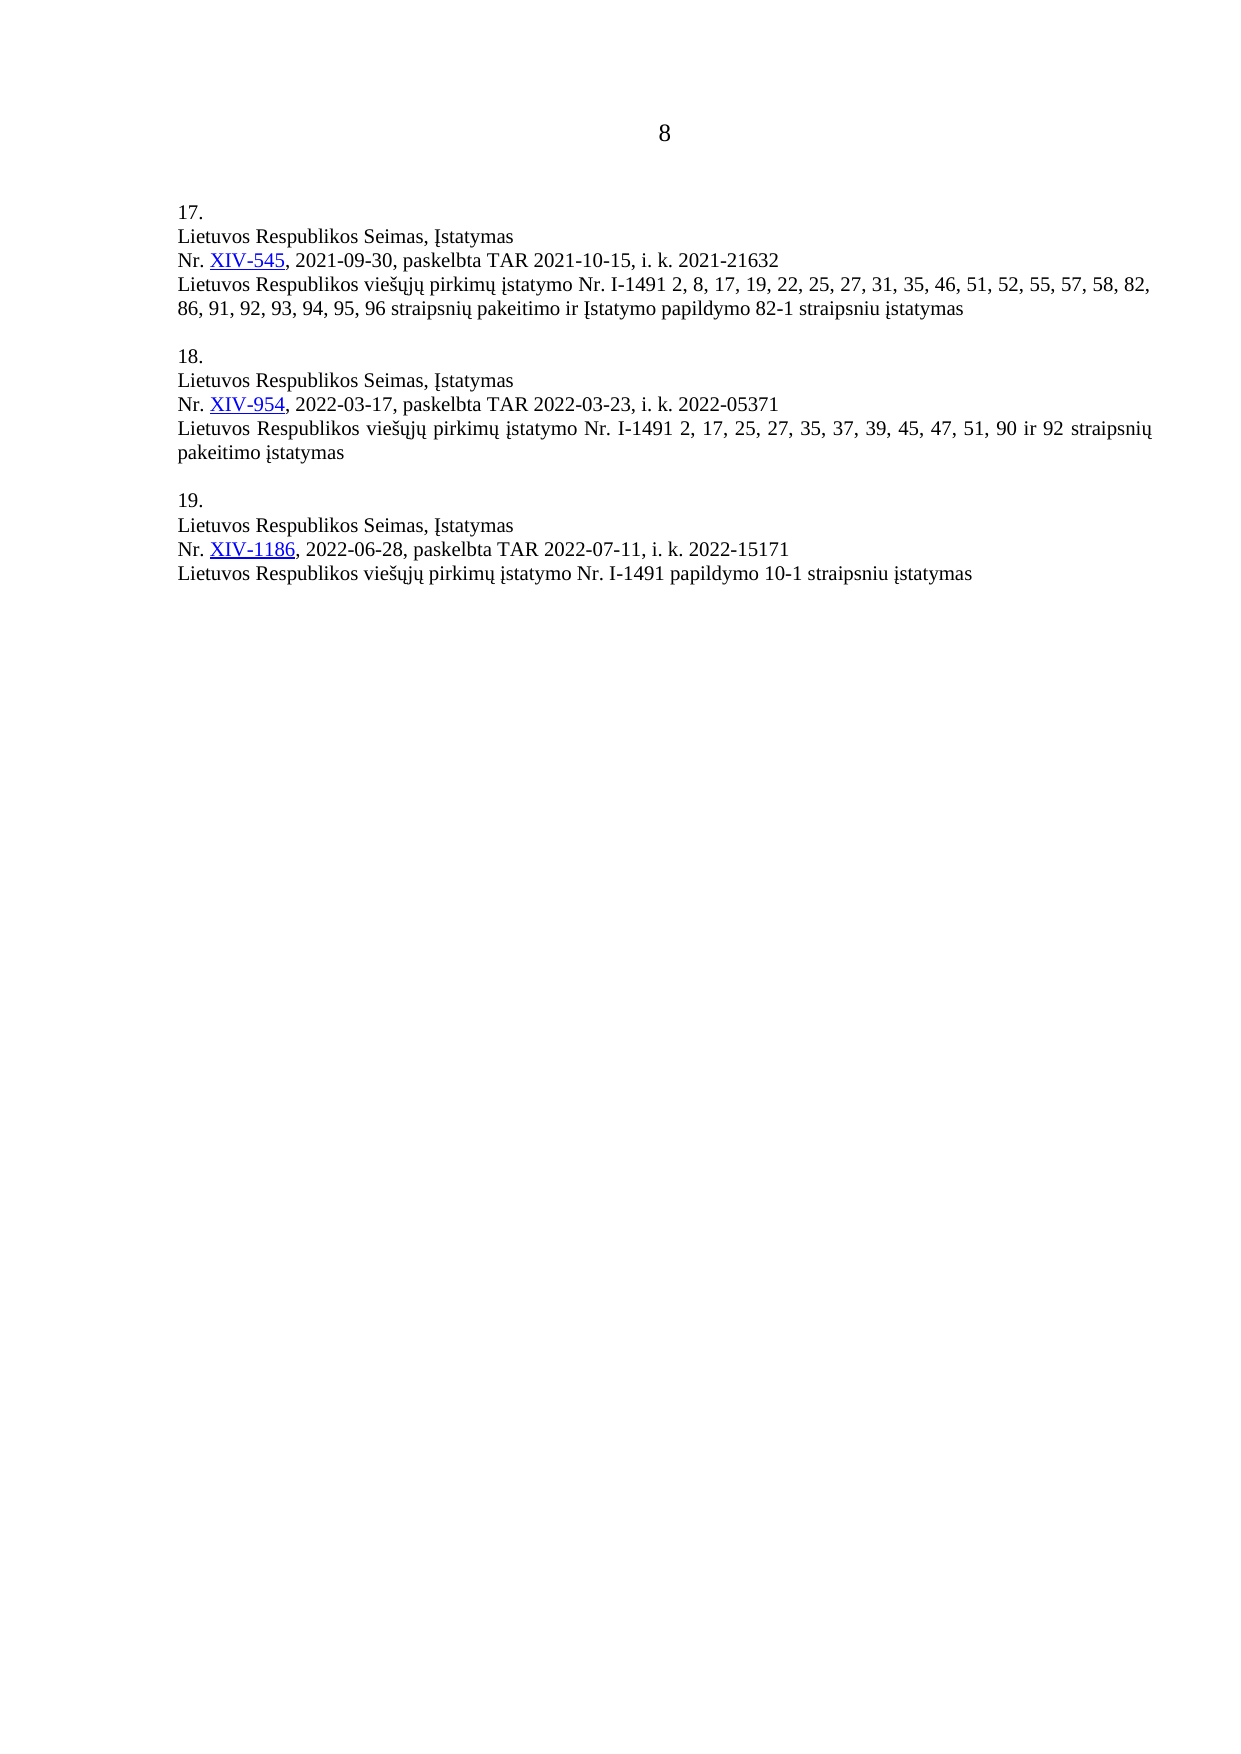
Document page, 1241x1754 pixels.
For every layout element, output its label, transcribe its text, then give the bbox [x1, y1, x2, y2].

text Lietuvos Respublikos Seimas, Įstatymas [177, 512, 1152, 537]
text Nr. XIV-1186, 2022-06-28, paskelbta TAR 2022-07-11, i. k. 2022-15171 [177, 537, 1152, 561]
text Nr. XIV-954, 2022-03-17, paskelbta TAR 2022-03-23, i. k. 2022-05371 [177, 392, 1152, 416]
text Lietuvos Respublikos viešųjų pirkimų įstatymo Nr. I-1491 2, 17, 25, 27, 35, 37, 39, 45, 47, 51, 90 ir 92 straipsnių pakeitimo įstatymas [177, 416, 1152, 464]
text Lietuvos Respublikos viešųjų pirkimų įstatymo Nr. I-1491 2, 8, 17, 19, 22, 25, 27, 31, 35, 46, 51, 52, 55, 57, 58, 82, 86, 91, 92, 93, 94, 95, 96 straipsnių pakeitimo ir Įstatymo papildymo 82-1 straipsniu įstatymas [177, 272, 1152, 320]
text Lietuvos Respublikos viešųjų pirkimų įstatymo Nr. I-1491 papildymo 10-1 straipsniu įstatymas [177, 561, 1152, 585]
text Lietuvos Respublikos Seimas, Įstatymas [177, 224, 1152, 248]
text 19. [177, 488, 1152, 512]
text 18. [177, 344, 1152, 368]
text Lietuvos Respublikos Seimas, Įstatymas [177, 368, 1152, 392]
text Nr. XIV-545, 2021-09-30, paskelbta TAR 2021-10-15, i. k. 2021-21632 [177, 248, 1152, 272]
text 17. [177, 200, 1152, 224]
